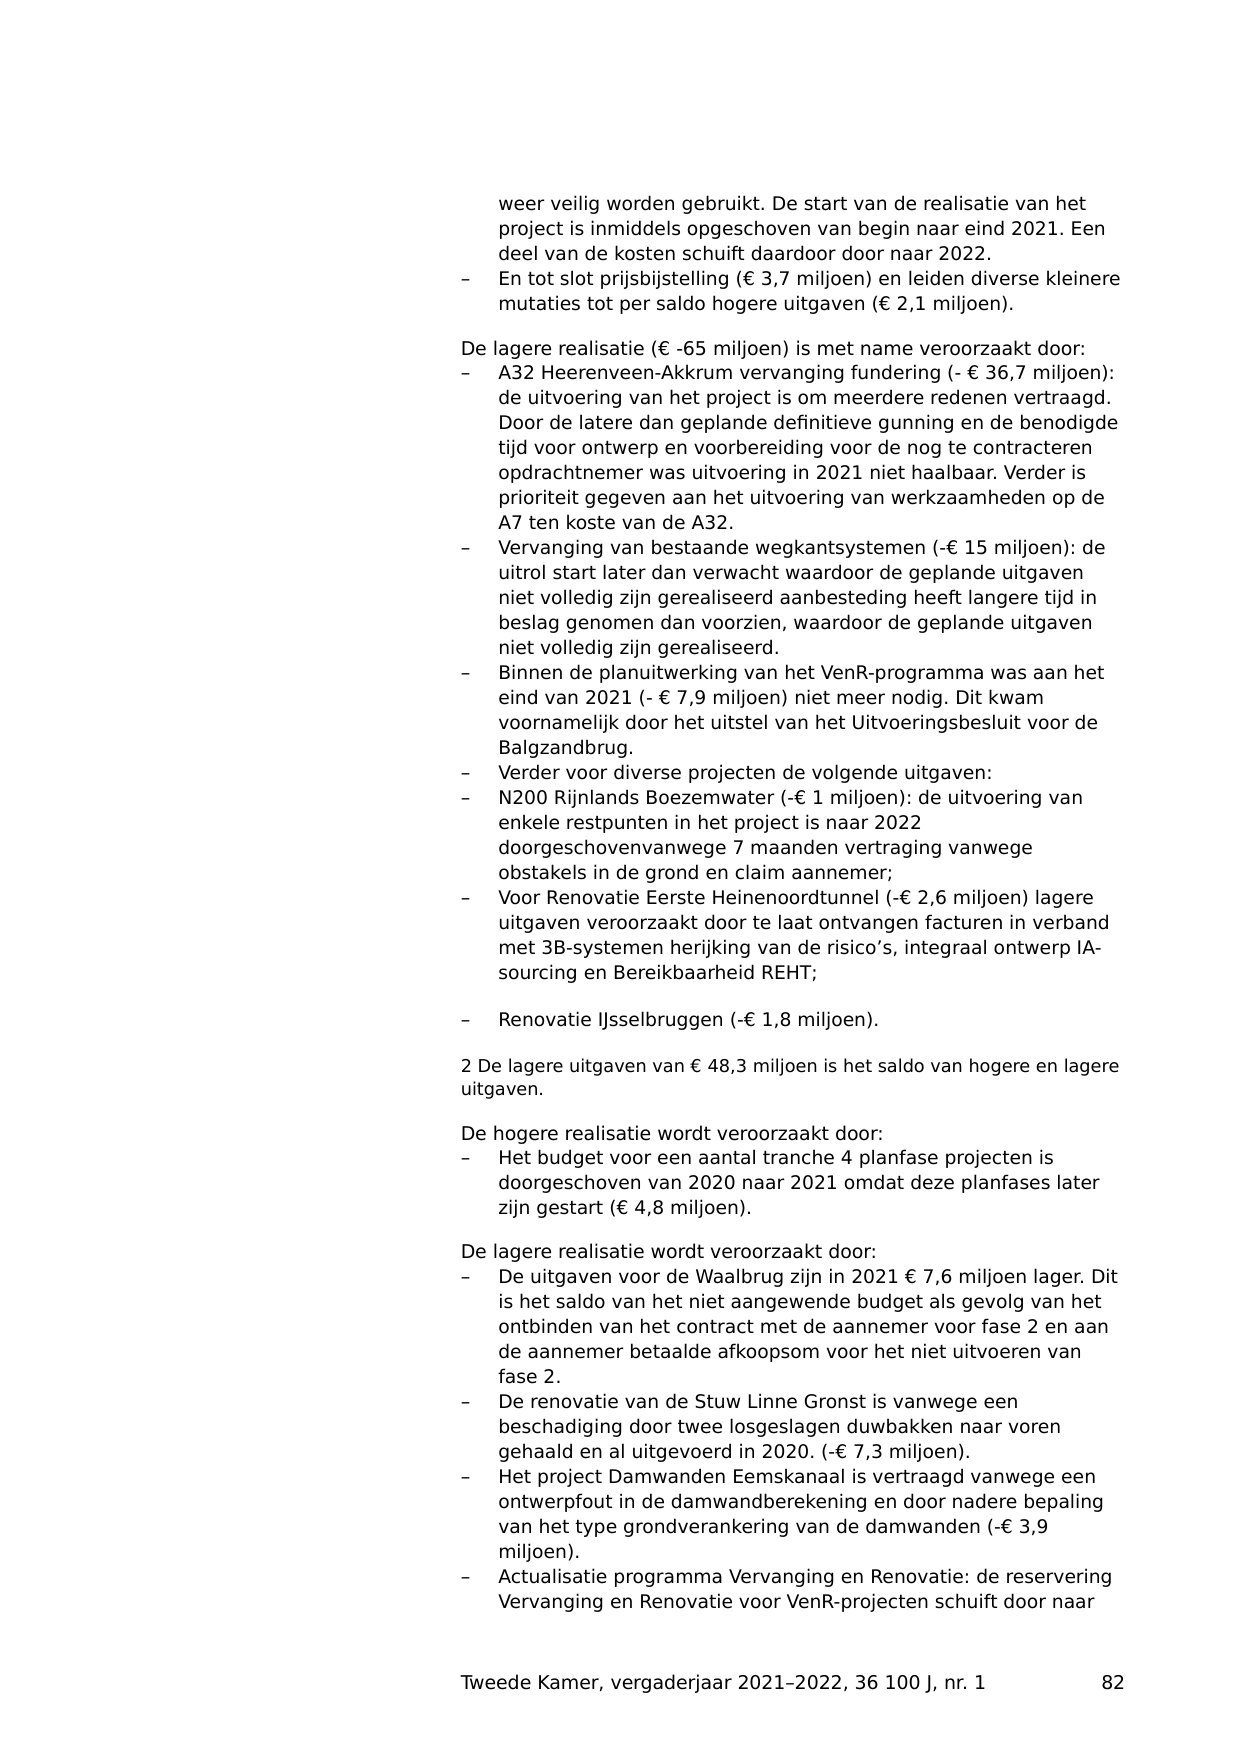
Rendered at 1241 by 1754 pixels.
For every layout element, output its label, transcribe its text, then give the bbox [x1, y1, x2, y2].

list Binnen de planuitwerking van het VenR-programma was aan het eind van 2021 (- € 7,9 miljoen) niet meer nodig. Dit kwam voornamelijk door het uitstel van het Uitvoeringsbesluit voor de Balgzandbrug. [461, 660, 1125, 760]
list Het project Damwanden Eemskanaal is vertraagd vanwege een ontwerpfout in de damwandberekening en door nadere bepaling van het type grondverankering van de damwanden (-€ 3,9 miljoen). [461, 1463, 1125, 1563]
text De lagere realisatie (€ -65 miljoen) is met name veroorzaakt door: [461, 338, 1125, 360]
list De uitgaven voor de Waalbrug zijn in 2021 € 7,6 miljoen lager. Dit is het saldo van het niet aangewende budget als gevolg van het ontbinden van het contract met de aannemer voor fase 2 en aan de aannemer betaalde afkoopsom voor het niet uitvoeren van fase 2. [461, 1263, 1125, 1388]
text De lagere realisatie wordt veroorzaakt door: [461, 1241, 1125, 1263]
list Het budget voor een aantal tranche 4 planfase projecten is doorgeschoven van 2020 naar 2021 omdat deze planfases later zijn gestart (€ 4,8 miljoen). [461, 1144, 1125, 1219]
list De renovatie van de Stuw Linne Gronst is vanwege een beschadiging door twee losgeslagen duwbakken naar voren gehaald en al uitgevoerd in 2020. (-€ 7,3 miljoen). [461, 1388, 1125, 1463]
list weer veilig worden gebruikt. De start van de realisatie van het project is inmiddels opgeschoven van begin naar eind 2021. Een deel van de kosten schuift daardoor door naar 2022. [461, 191, 1125, 266]
list A32 Heerenveen-Akkrum vervanging fundering (- € 36,7 miljoen): de uitvoering van het project is om meerdere redenen vertraagd. Door de latere dan geplande definitieve gunning en de benodigde tijd voor ontwerp en voorbereiding voor de nog te contracteren opdrachtnemer was uitvoering in 2021 niet haalbaar. Verder is prioriteit gegeven aan het uitvoering van werkzaamheden op de A7 ten koste van de A32. [461, 360, 1125, 535]
list Vervanging van bestaande wegkantsystemen (-€ 15 miljoen): de uitrol start later dan verwacht waardoor de geplande uitgaven niet volledig zijn gerealiseerd aanbesteding heeft langere tijd in beslag genomen dan voorzien, waardoor de geplande uitgaven niet volledig zijn gerealiseerd. [461, 535, 1125, 660]
list En tot slot prijsbijstelling (€ 3,7 miljoen) en leiden diverse kleinere mutaties tot per saldo hogere uitgaven (€ 2,1 miljoen). [461, 266, 1125, 316]
list Voor Renovatie Eerste Heinenoordtunnel (-€ 2,6 miljoen) lagere uitgaven veroorzaakt door te laat ontvangen facturen in verband met 3B-systemen herijking van de risico’s, integraal ontwerp IA-sourcing en Bereikbaarheid REHT; [461, 885, 1125, 985]
text 2 De lagere uitgaven van € 48,3 miljoen is het saldo van hogere en lagere uitgaven. [461, 1054, 1125, 1099]
text De hogere realisatie wordt veroorzaakt door: [461, 1122, 1125, 1144]
list N200 Rijnlands Boezemwater (-€ 1 miljoen): de uitvoering van enkele restpunten in het project is naar 2022 doorgeschovenvanwege 7 maanden vertraging vanwege obstakels in de grond en claim aannemer; [461, 785, 1125, 885]
list Actualisatie programma Vervanging en Renovatie: de reservering Vervanging en Renovatie voor VenR-projecten schuift door naar [461, 1563, 1125, 1613]
list Verder voor diverse projecten de volgende uitgaven: [461, 760, 1125, 785]
list Renovatie IJsselbruggen (-€ 1,8 miljoen). [461, 1007, 1125, 1032]
